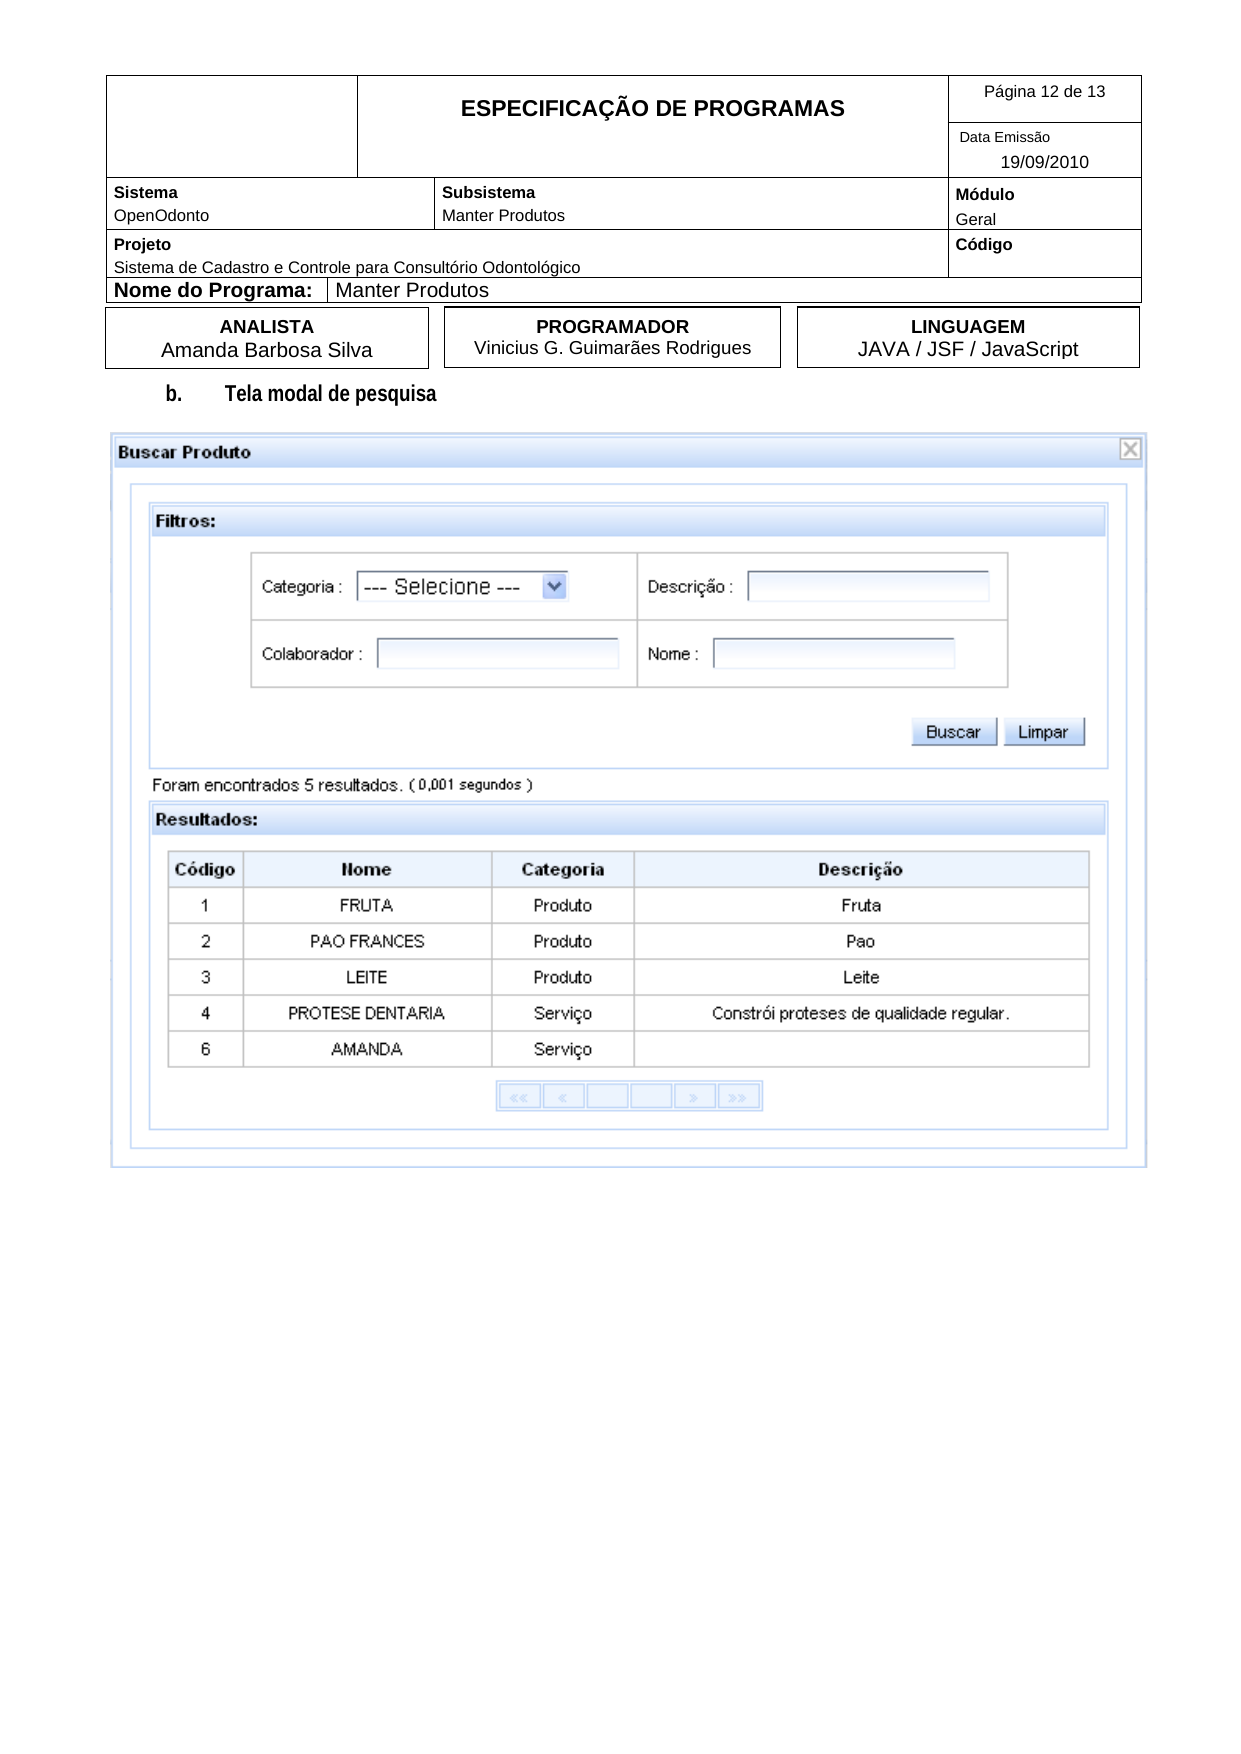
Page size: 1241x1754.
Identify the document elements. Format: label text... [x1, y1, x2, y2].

picture [110, 432, 1148, 1168]
subtitle Tela modal de pesquisa [165, 379, 1151, 406]
